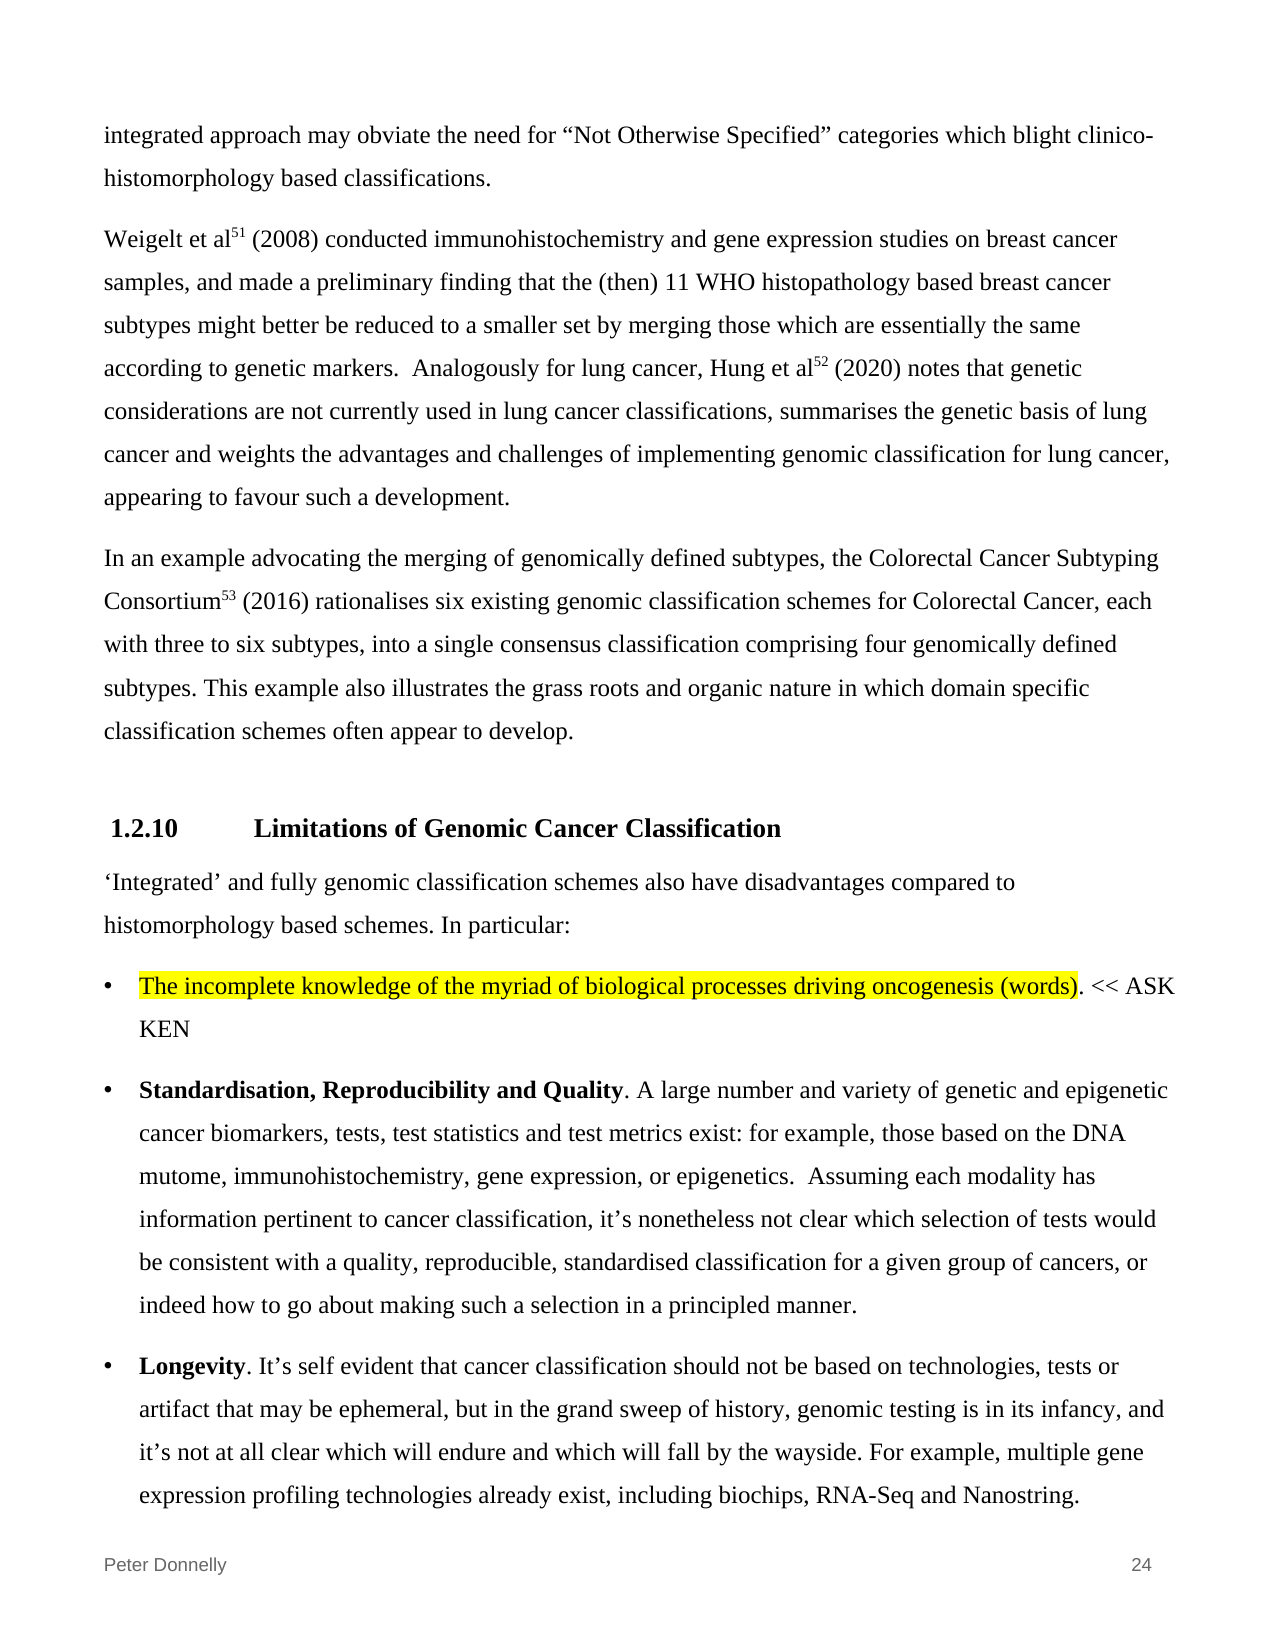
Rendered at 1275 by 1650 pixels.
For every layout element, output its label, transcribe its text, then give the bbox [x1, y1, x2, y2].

subtitle Limitations of Genomic Cancer Classification [103, 812, 1181, 843]
list Standardisation, Reproducibility and Quality. A large number and variety of genetic and epigenetic cancer biomarkers, tests, test statistics and test metrics exist: for example, those based on the DNA mutome, immunohistochemistry, gene expression, or epigenetics. Assuming each modality has information pertinent to cancer classification, it’s nonetheless not clear which selection of tests would be consistent with a quality, reproducible, standardised classification for a given group of cancers, or indeed how to go about making such a selection in a principled manner. [103, 1075, 1181, 1319]
text ‘Integrated’ and fully genomic classification schemes also have disadvantages compared to histomorphology based schemes. In particular: [103, 867, 1181, 939]
list The incomplete knowledge of the myriad of biological processes driving oncogenesis (words). << ASK KEN [103, 971, 1181, 1043]
list Longevity. It’s self evident that cancer classification should not be based on technologies, tests or artifact that may be ephemeral, but in the grand sweep of history, genomic testing is in its infancy, and it’s not at all clear which will endure and which will fall by the wayside. For example, multiple gene expression profiling technologies already exist, including biochips, RNA-Seq and Nanostring. [103, 1351, 1181, 1509]
text Weigelt et al (2008) conducted immunohistochemistry and gene expression studies on breast cancer samples, and made a preliminary finding that the (then) 11 WHO histopathology based breast cancer subtypes might better be reduced to a smaller set by merging those which are essentially the same according to genetic markers. Analogously for lung cancer, Hung et al (2020) notes that genetic considerations are not currently used in lung cancer classifications, summarises the genetic basis of lung cancer and weights the advantages and challenges of implementing genomic classification for lung cancer, appearing to favour such a development. [103, 224, 1181, 511]
text integrated approach may obviate the need for “Not Otherwise Specified” categories which blight clinico-histomorphology based classifications. [103, 120, 1181, 192]
text In an example advocating the merging of genomically defined subtypes, the Colorectal Cancer Subtyping Consortium (2016) rationalises six existing genomic classification schemes for Colorectal Cancer, each with three to six subtypes, into a single consensus classification comprising four genomically defined subtypes. This example also illustrates the grass roots and organic nature in which domain specific classification schemes often appear to develop. [103, 543, 1181, 744]
